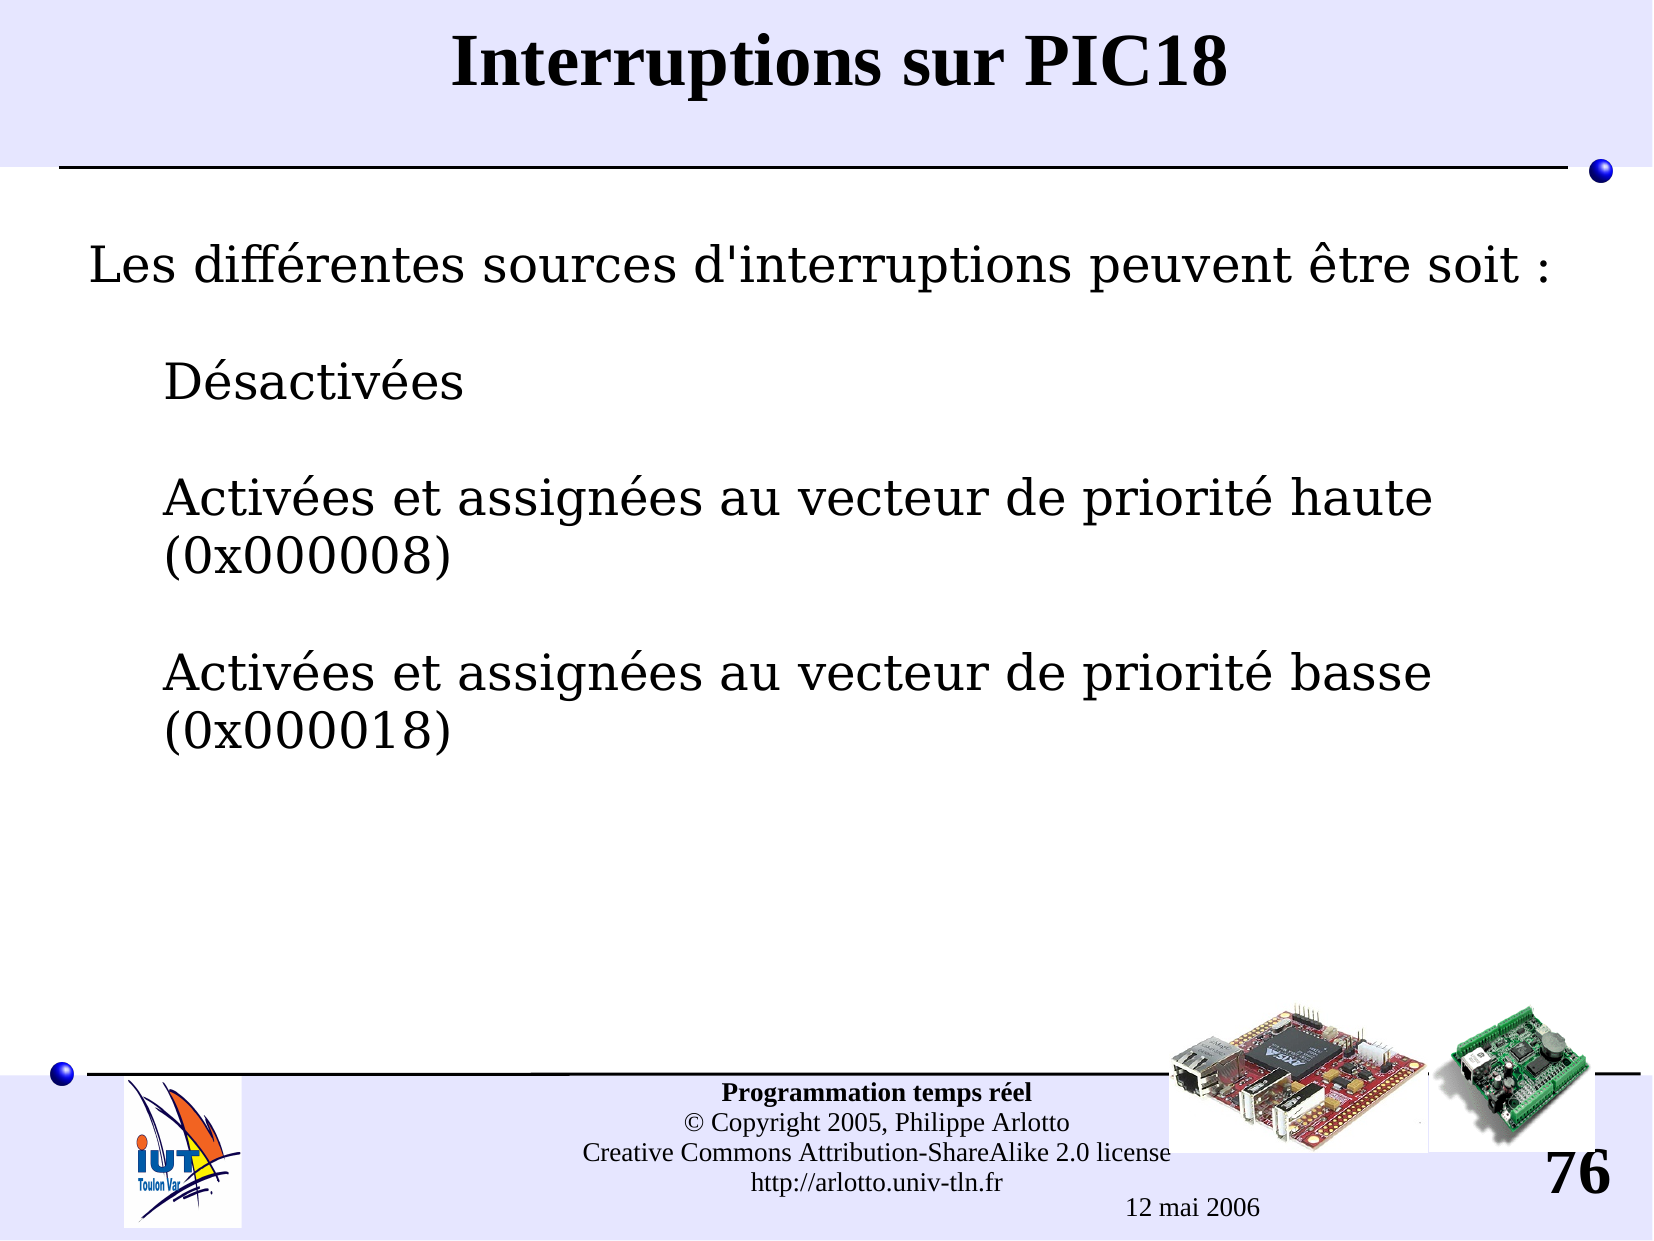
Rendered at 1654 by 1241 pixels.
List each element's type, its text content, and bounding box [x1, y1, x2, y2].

picture [1429, 1000, 1595, 1152]
title Interruptions sur PIC18 [95, 14, 1585, 107]
picture [1169, 1000, 1428, 1153]
text_box Les différentes sources d'interruptions peuvent être soit : Désactivées Activées et assignées au vecteur de priorité haute (0x000008) Activées et assignées au vecteur de priorité basse (0x000018) [88, 236, 1595, 936]
